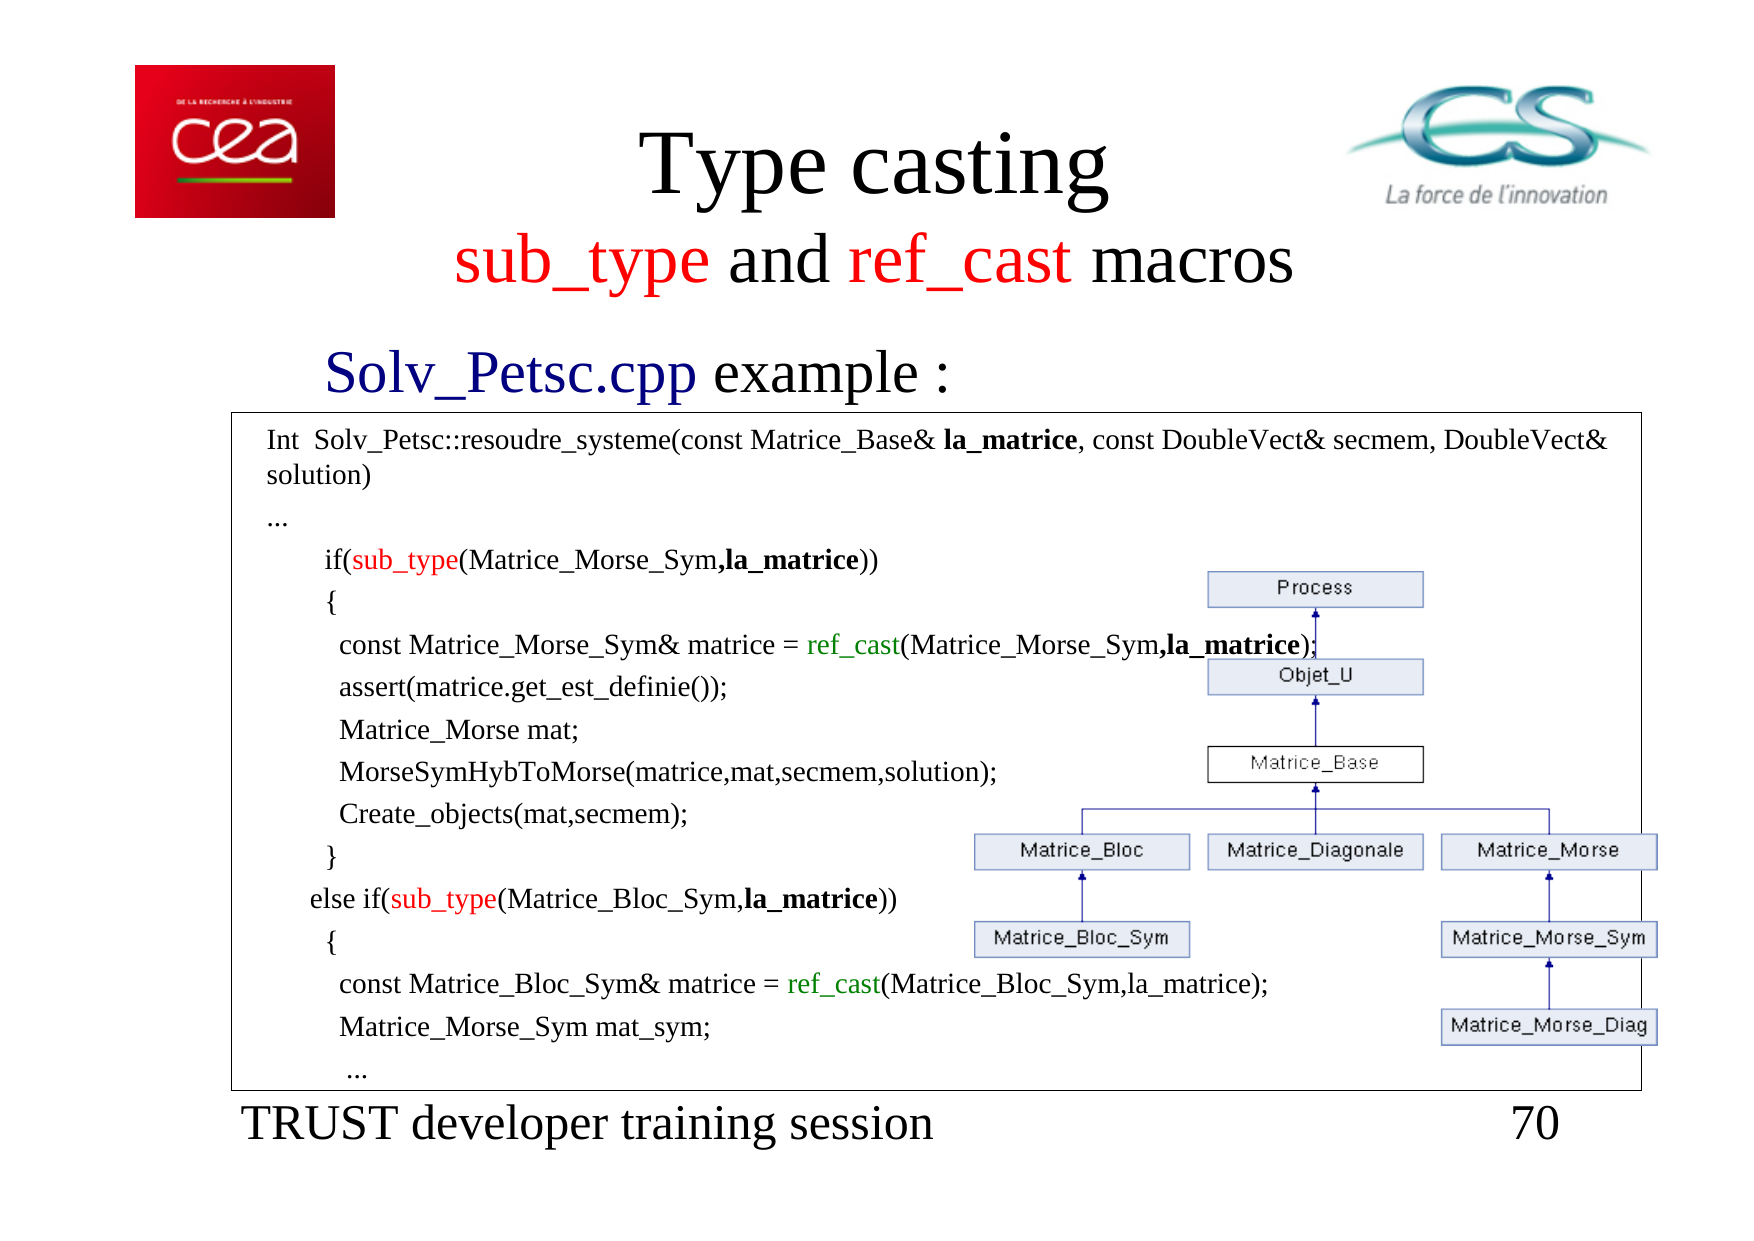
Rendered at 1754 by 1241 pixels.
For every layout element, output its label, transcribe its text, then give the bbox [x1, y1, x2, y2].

list Int Solv_Petsc::resoudre_systeme(const Matrice_Base& la_matrice, const DoubleVect& secmem, DoubleVect& solution) ... if(sub_type(Matrice_Morse_Sym,la_matrice)) { const Matrice_Morse_Sym& matrice = ref_cast(Matrice_Morse_Sym,la_matrice); assert(matrice.get_est_definie()); Matrice_Morse mat; MorseSymHybToMorse(matrice,mat,secmem,solution); Create_objects(mat,secmem); } else if(sub_type(Matrice_Bloc_Sym,la_matrice)) { const Matrice_Bloc_Sym& matrice = ref_cast(Matrice_Bloc_Sym,la_matrice); Matrice_Morse_Sym mat_sym; ... [232, 413, 1640, 1090]
picture [974, 571, 1658, 1046]
picture [1551, 73, 1662, 218]
picture [135, 65, 335, 218]
list Int Solv_Petsc::resoudre_systeme(const Matrice_Base& la_matrice, const DoubleVect& secmem, DoubleVect& solution) ... if(sub_type(Matrice_Morse_Sym,la_matrice)) { const Matrice_Morse_Sym& matrice = ref_cast(Matrice_Morse_Sym,la_matrice); assert(matrice.get_est_definie()); Matrice_Morse mat; MorseSymHybToMorse(matrice,mat,secmem,solution); Create_objects(mat,secmem); } else if(sub_type(Matrice_Bloc_Sym,la_matrice)) { const Matrice_Bloc_Sym& matrice = ref_cast(Matrice_Bloc_Sym,la_matrice); Matrice_Morse_Sym mat_sym; ... [226, 412, 1640, 1095]
title Type casting sub_type and ref_cast macros [200, 73, 1551, 324]
list Solv_Petsc.cpp example : [258, 323, 1608, 412]
